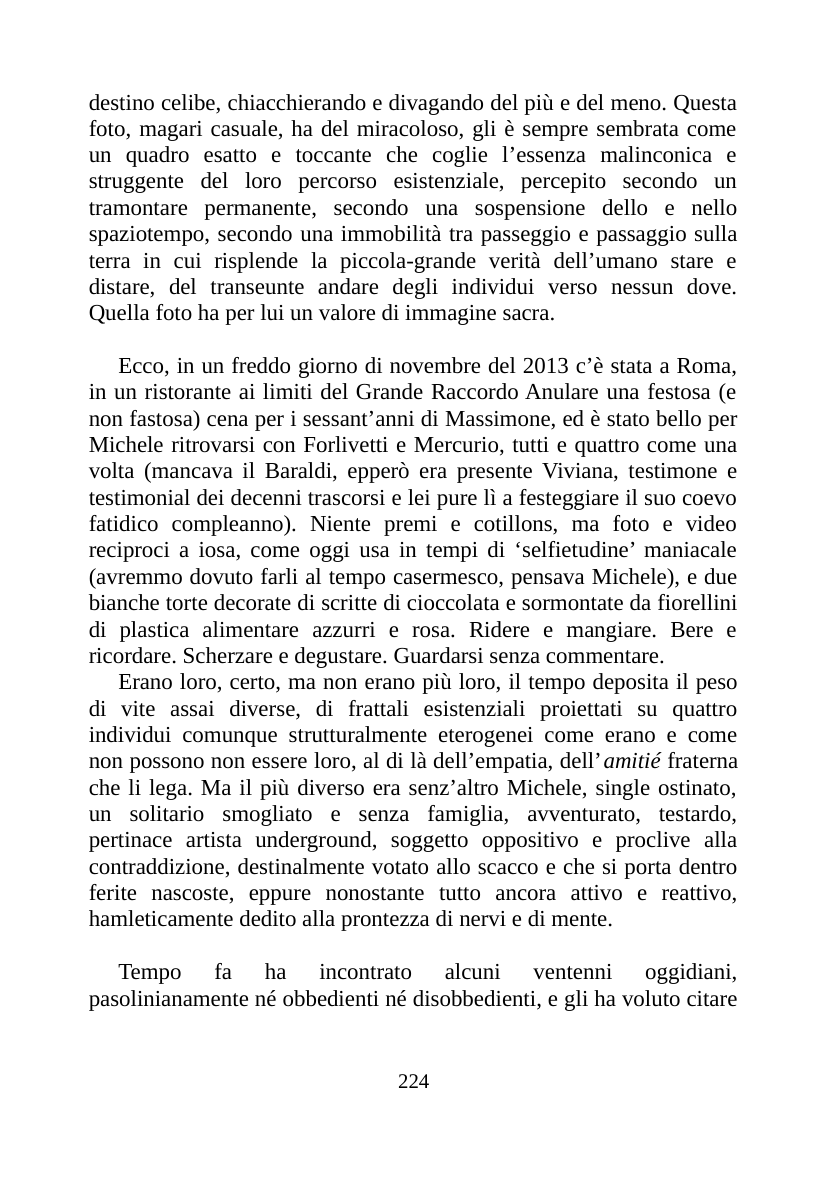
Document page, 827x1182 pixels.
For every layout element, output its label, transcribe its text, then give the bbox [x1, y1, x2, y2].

text destino celibe, chiacchierando e divagando del più e del meno. Questa foto, magari casuale, ha del miracoloso, gli è sempre sembrata come un quadro esatto e toccante che coglie l’essenza malinconica e struggente del loro percorso esistenziale, percepito secondo un tramontare permanente, secondo una sospensione dello e nello spaziotempo, secondo una immobilità tra passeggio e passaggio sulla terra in cui risplende la piccola-grande verità dell’umano stare e distare, del transeunte andare degli individui verso nessun dove. Quella foto ha per lui un valore di immagine sacra. [88, 88, 738, 326]
text Tempo fa ha incontrato alcuni ventenni oggidiani, pasolinianamente né obbedienti né disobbedienti, e gli ha voluto citare [88, 958, 738, 1011]
text Erano loro, certo, ma non erano più loro, il tempo deposita il peso di vite assai diverse, di frattali esistenziali proiettati su quattro individui comunque strutturalmente eterogenei come erano e come non possono non essere loro, al di là dell’empatia, dell’amitié fraterna che li lega. Ma il più diverso era senz’altro Michele, single ostinato, un solitario smogliato e senza famiglia, avventurato, testardo, pertinace artista underground, soggetto oppositivo e proclive alla contraddizione, destinalmente votato allo scacco e che si porta dentro ferite nascoste, eppure nonostante tutto ancora attivo e reattivo, hamleticamente dedito alla prontezza di nervi e di mente. [88, 668, 738, 932]
text Ecco, in un freddo giorno di novembre del 2013 c’è stata a Roma, in un ristorante ai limiti del Grande Raccordo Anulare una festosa (e non fastosa) cena per i sessant’anni di Massimone, ed è stato bello per Michele ritrovarsi con Forlivetti e Mercurio, tutti e quattro come una volta (mancava il Baraldi, epperò era presente Viviana, testimone e testimonial dei decenni trascorsi e lei pure lì a festeggiare il suo coevo fatidico compleanno). Niente premi e cotillons, ma foto e video reciproci a iosa, come oggi usa in tempi di ‘selfietudine’ maniacale (avremmo dovuto farli al tempo casermesco, pensava Michele), e due bianche torte decorate di scritte di cioccolata e sormontate da fiorellini di plastica alimentare azzurri e rosa. Ridere e mangiare. Bere e ricordare. Scherzare e degustare. Guardarsi senza commentare. [88, 352, 738, 668]
